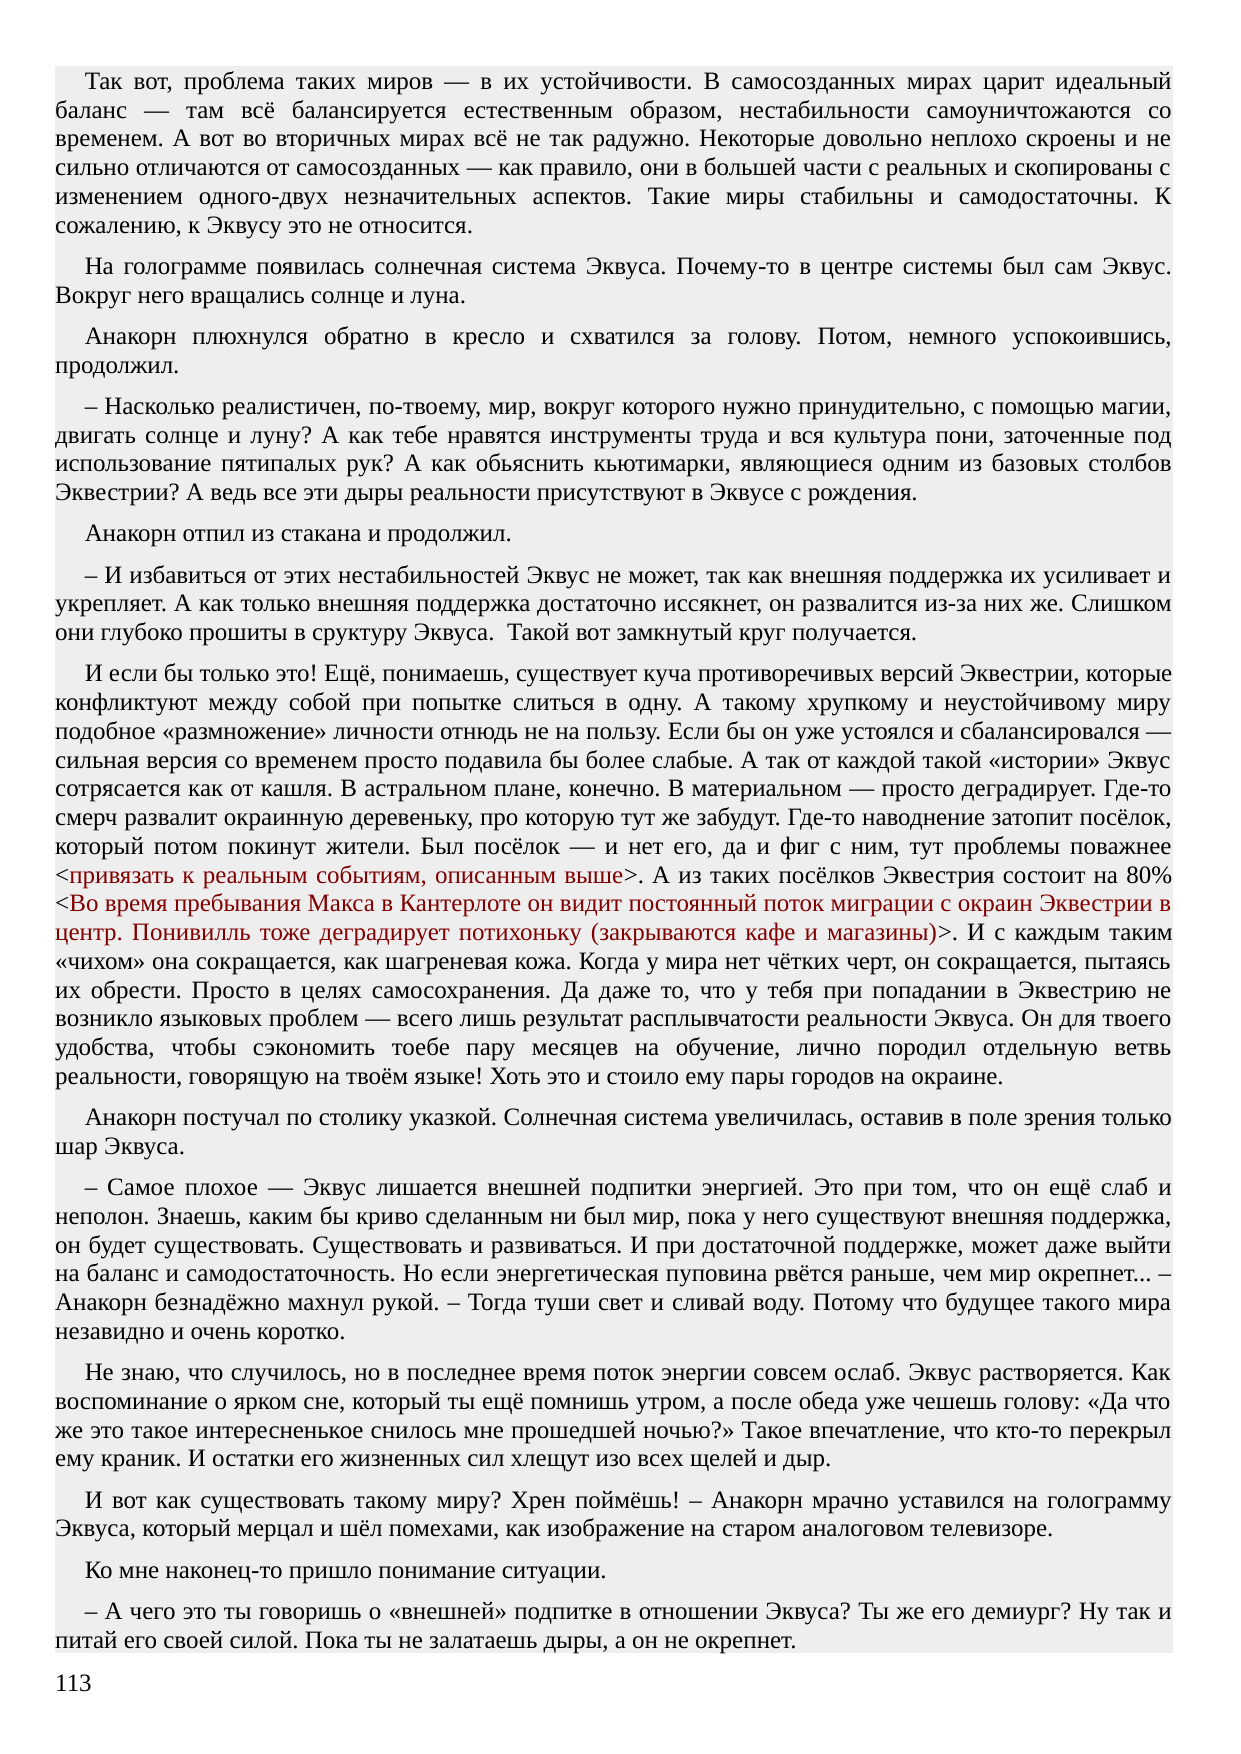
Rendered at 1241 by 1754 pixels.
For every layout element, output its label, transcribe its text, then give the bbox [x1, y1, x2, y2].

text – Самое плохое — Эквус лишается внешней подпитки энергией. Это при том, что он ещё слаб и неполон. Знаешь, каким бы криво сделанным ни был мир, пока у него существуют внешняя поддержка, он будет существовать. Существовать и развиваться. И при достаточной поддержке, может даже выйти на баланс и самодостаточность. Но если энергетическая пуповина рвётся раньше, чем мир окрепнет... – Анакорн безнадёжно махнул рукой. – Тогда туши свет и сливай воду. Потому что будущее такого мира незавидно и очень коротко. [55, 1172, 1173, 1345]
text Анакорн постучал по столику указкой. Солнечная система увеличилась, оставив в поле зрения только шар Эквуса. [55, 1102, 1173, 1160]
text – Насколько реалистичен, по-твоему, мир, вокруг которого нужно принудительно, с помощью магии, двигать солнце и луну? А как тебе нравятся инструменты труда и вся культура пони, заточенные под использование пятипалых рук? А как обьяснить кьютимарки, являющиеся одним из базовых столбов Эквестрии? А ведь все эти дыры реальности присутствуют в Эквусе с рождения. [55, 391, 1173, 506]
text И вот как существовать такому миру? Хрен поймёшь! – Анакорн мрачно уставился на голограмму Эквуса, который мерцал и шёл помехами, как изображение на старом аналоговом телевизоре. [55, 1485, 1173, 1542]
text Ко мне наконец-то пришло понимание ситуации. [55, 1555, 1173, 1583]
text Анакорн отпил из стакана и продолжил. [55, 518, 1173, 547]
text Не знаю, что случилось, но в последнее время поток энергии совсем ослаб. Эквус растворяется. Как воспоминание о ярком сне, который ты ещё помнишь утром, а после обеда уже чешешь голову: «Да что же это такое интересненькое снилось мне прошедшей ночью?» Такое впечатление, что кто-то перекрыл ему краник. И остатки его жизненных сил хлещут изо всех щелей и дыр. [55, 1357, 1173, 1472]
text И если бы только это! Ещё, понимаешь, существует куча противоречивых версий Эквестрии, которые конфликтуют между собой при попытке слиться в одну. А такому хрупкому и неустойчивому миру подобное «размножение» личности отнюдь не на пользу. Если бы он уже устоялся и сбалансировался — сильная версия со временем просто подавила бы более слабые. А так от каждой такой «истории» Эквус сотрясается как от кашля. В астральном плане, конечно. В материальном — просто деградирует. Где-то смерч развалит окраинную деревеньку, про которую тут же забудут. Где-то наводнение затопит посёлок, который потом покинут жители. Был посёлок — и нет его, да и фиг с ним, тут проблемы поважнее <привязать к реальным событиям, описанным выше>. А из таких посёлков Эквестрия состоит на 80% <Во время пребывания Макса в Кантерлоте он видит постоянный поток миграции с окраин Эквестрии в центр. Понивилль тоже деградирует потихоньку (закрываются кафе и магазины)>. И с каждым таким «чихом» она сокращается, как шагреневая кожа. Когда у мира нет чётких черт, он сокращается, пытаясь их обрести. Просто в целях самосохранения. Да даже то, что у тебя при попадании в Эквестрию не возникло языковых проблем — всего лишь результат расплывчатости реальности Эквуса. Он для твоего удобства, чтобы сэкономить тоебе пару месяцев на обучение, лично породил отдельную ветвь реальности, говорящую на твоём языке! Хоть это и стоило ему пары городов на окраине. [55, 658, 1173, 1090]
text Так вот, проблема таких миров — в их устойчивости. В самосозданных мирах царит идеальный баланс — там всё балансируется естественным образом, нестабильности самоуничтожаются со временем. А вот во вторичных мирах всё не так радужно. Некоторые довольно неплохо скроены и не сильно отличаются от самосозданных — как правило, они в большей части с реальных и скопированы с изменением одного-двух незначительных аспектов. Такие миры стабильны и самодостаточны. К сожалению, к Эквусу это не относится. [55, 66, 1173, 238]
text Анакорн плюхнулся обратно в кресло и схватился за голову. Потом, немного успокоившись, продолжил. [55, 321, 1173, 378]
text На голограмме появилась солнечная система Эквуса. Почему-то в центре системы был сам Эквус. Вокруг него вращались солнце и луна. [55, 251, 1173, 308]
text – А чего это ты говоришь о «внешней» подпитке в отношении Эквуса? Ты же его демиург? Ну так и питай его своей силой. Пока ты не залатаешь дыры, а он не окрепнет. [55, 1596, 1173, 1653]
text – И избавиться от этих нестабильностей Эквус не может, так как внешняя поддержка их усиливает и укрепляет. А как только внешняя поддержка достаточно иссякнет, он развалится из-за них же. Слишком они глубоко прошиты в сруктуру Эквуса. Такой вот замкнутый круг получается. [55, 560, 1173, 646]
